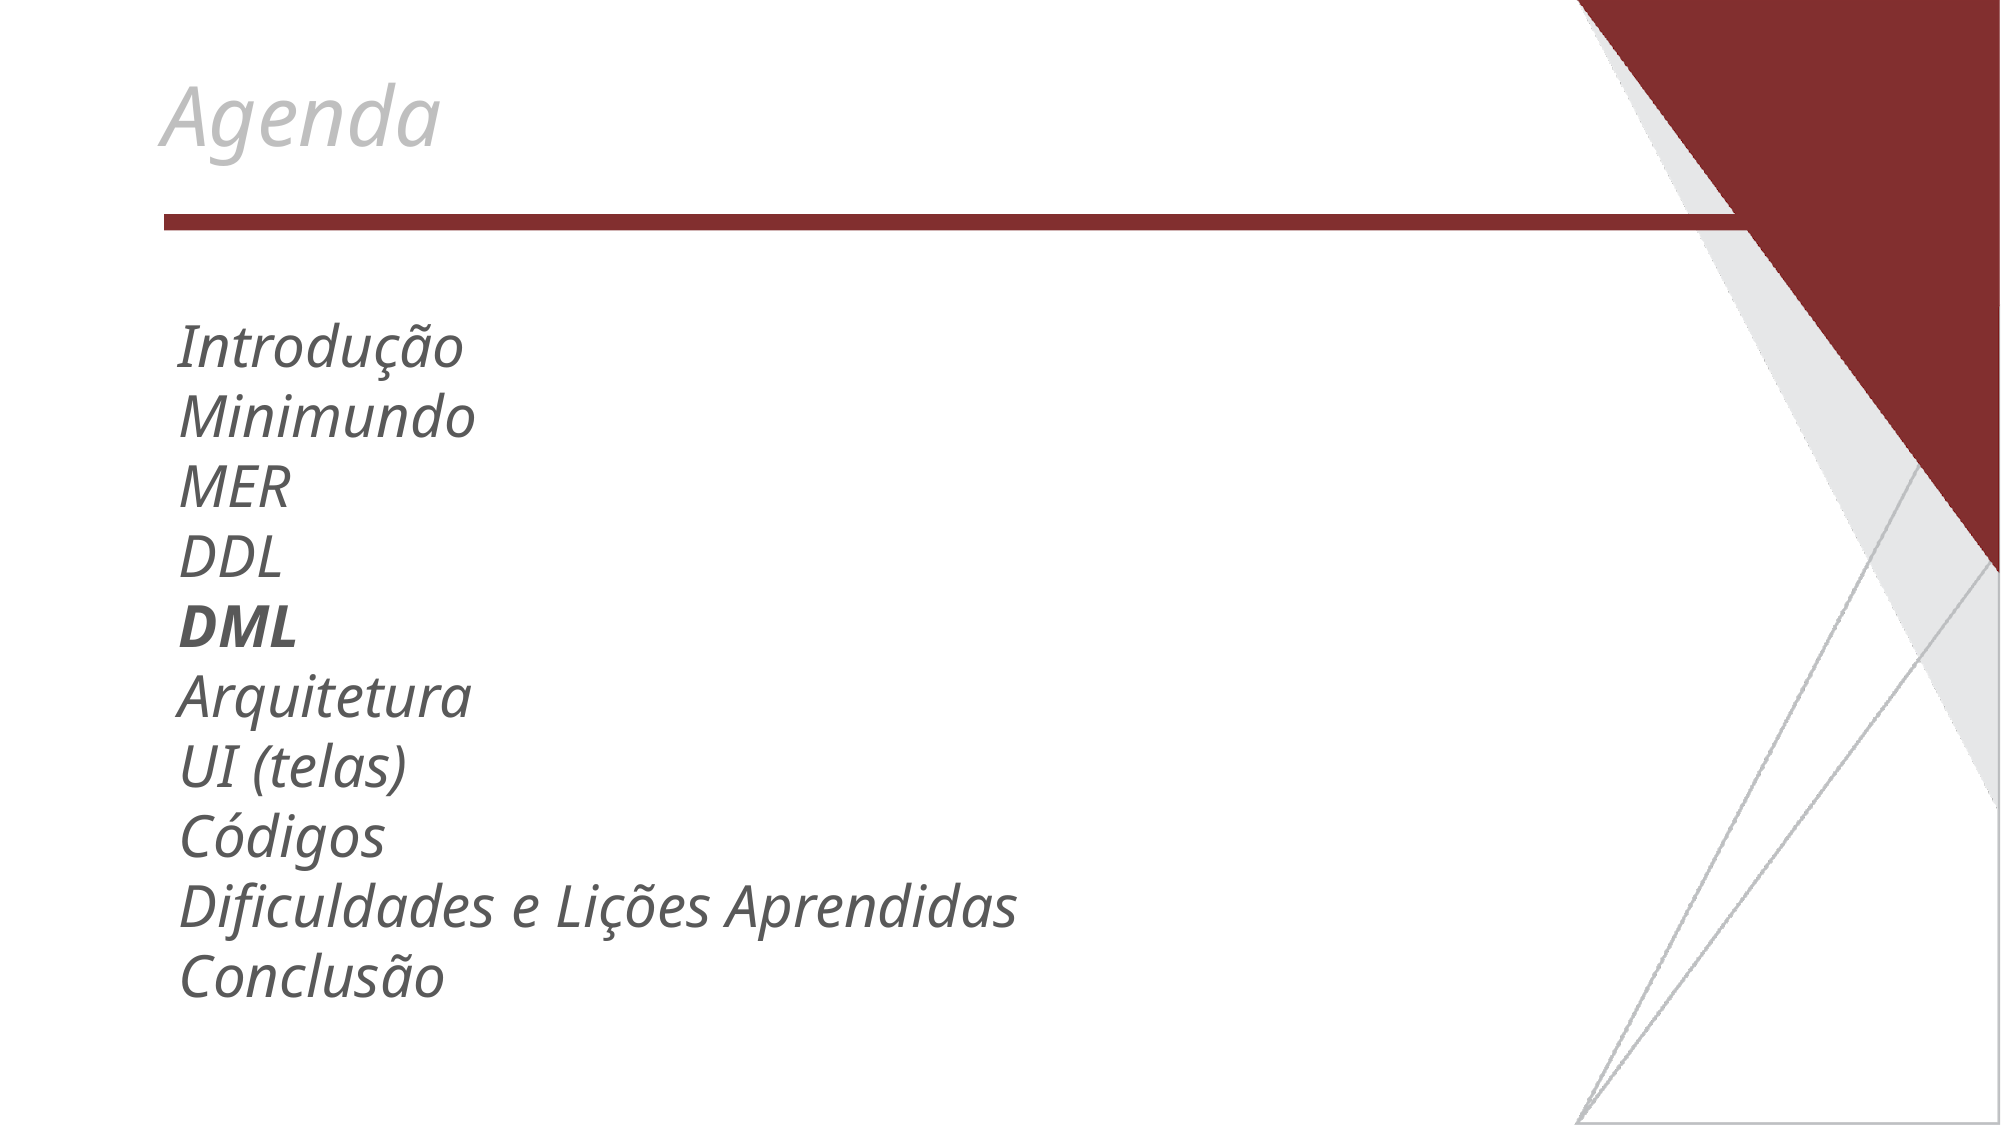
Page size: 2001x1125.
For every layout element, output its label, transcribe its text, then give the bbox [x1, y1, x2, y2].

text_box Introdução Minimundo MER DDL DML Arquitetura UI (telas) Códigos Dificuldades e Lições Aprendidas Conclusão [164, 302, 1730, 1125]
text_box [164, 214, 1927, 231]
text_box Agenda [147, 55, 1681, 208]
picture [0, 0, 2001, 1125]
